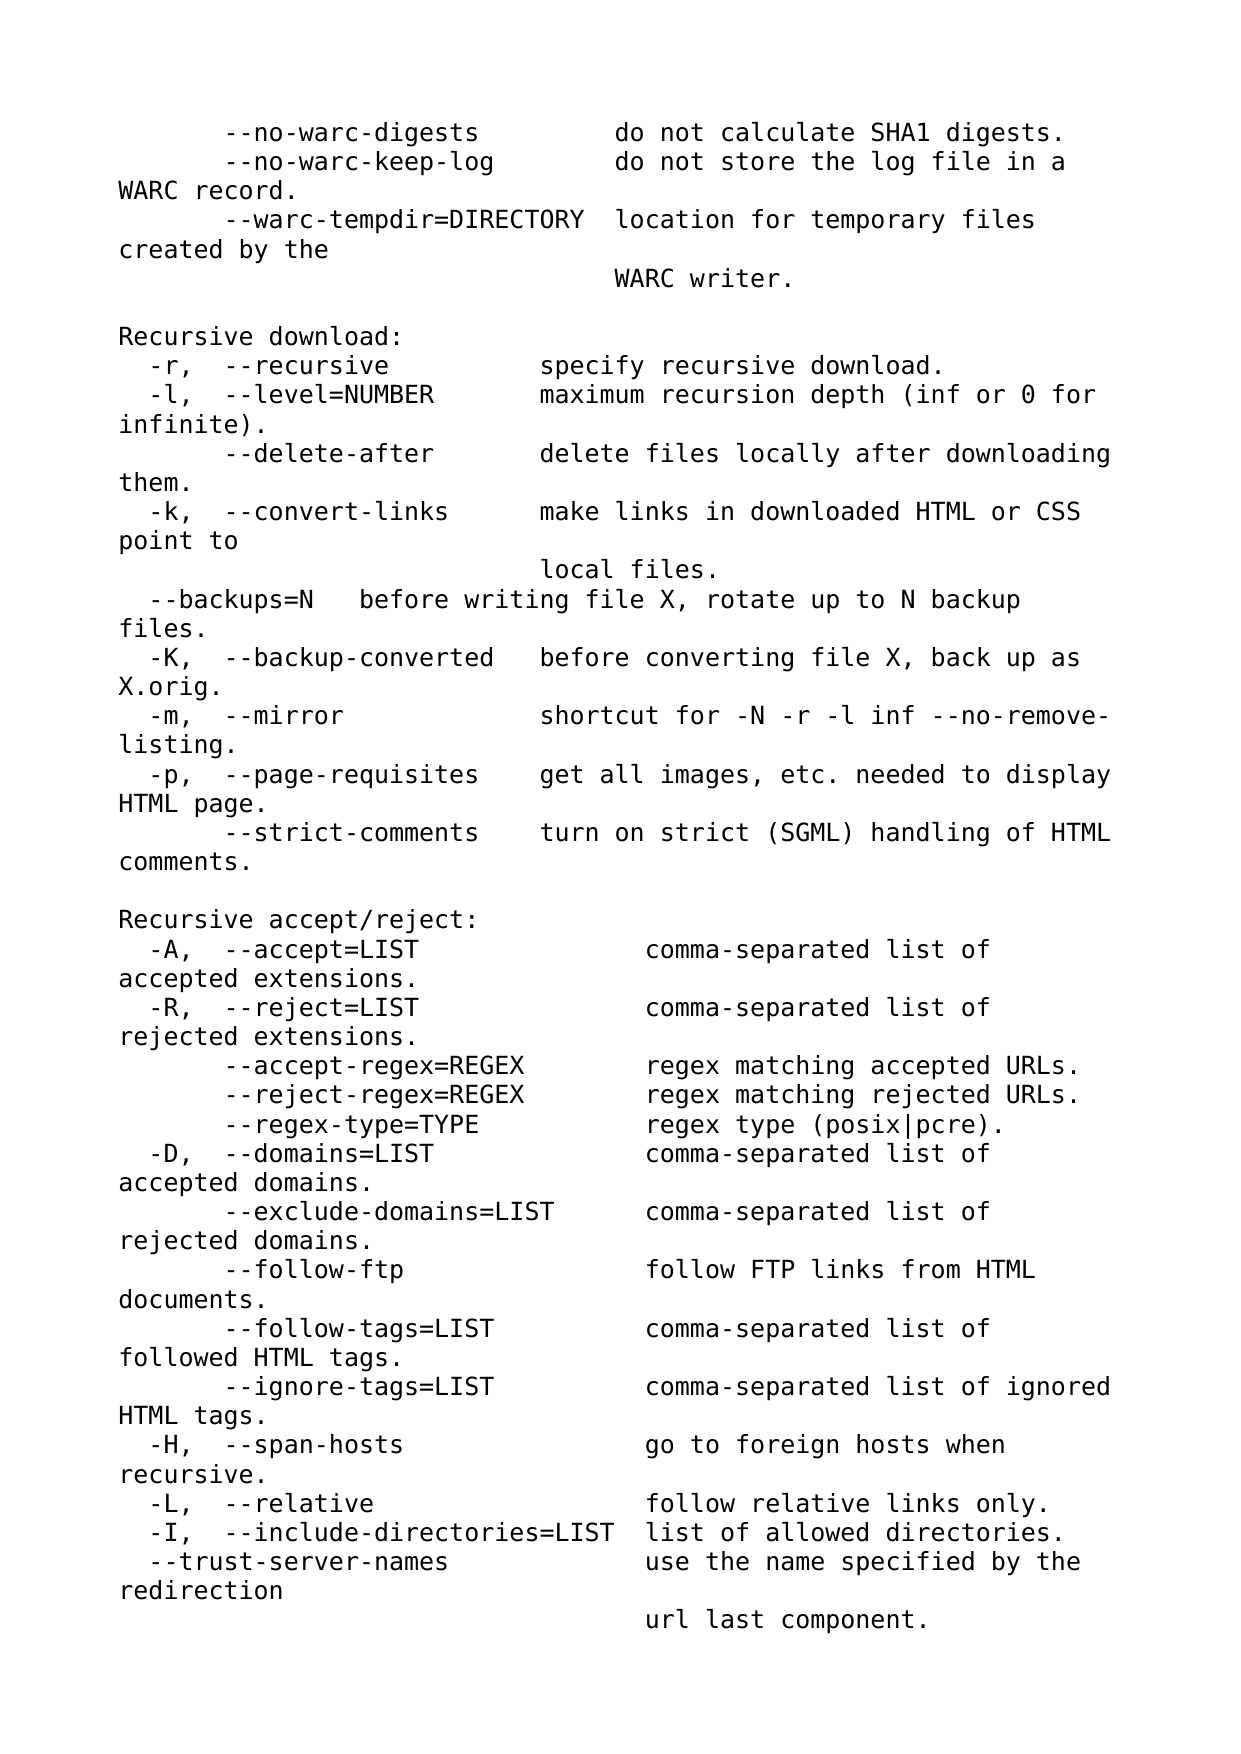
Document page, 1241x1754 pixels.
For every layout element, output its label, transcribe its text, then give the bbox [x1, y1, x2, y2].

text --no-warc-digests do not calculate SHA1 digests. --no-warc-keep-log do not store the log file in a WARC record. --warc-tempdir=DIRECTORY location for temporary files created by the WARC writer. Recursive download: -r, --recursive specify recursive download. -l, --level=NUMBER maximum recursion depth (inf or 0 for infinite). --delete-after delete files locally after downloading them. -k, --convert-links make links in downloaded HTML or CSS point to local files. --backups=N before writing file X, rotate up to N backup files. -K, --backup-converted before converting file X, back up as X.orig. -m, --mirror shortcut for -N -r -l inf --no-remove-listing. -p, --page-requisites get all images, etc. needed to display HTML page. --strict-comments turn on strict (SGML) handling of HTML comments. Recursive accept/reject: -A, --accept=LIST comma-separated list of accepted extensions. -R, --reject=LIST comma-separated list of rejected extensions. --accept-regex=REGEX regex matching accepted URLs. --reject-regex=REGEX regex matching rejected URLs. --regex-type=TYPE regex type (posix|pcre). -D, --domains=LIST comma-separated list of accepted domains. --exclude-domains=LIST comma-separated list of rejected domains. --follow-ftp follow FTP links from HTML documents. --follow-tags=LIST comma-separated list of followed HTML tags. --ignore-tags=LIST comma-separated list of ignored HTML tags. -H, --span-hosts go to foreign hosts when recursive. -L, --relative follow relative links only. -I, --include-directories=LIST list of allowed directories. --trust-server-names use the name specified by the redirection url last component. [118, 118, 1122, 1635]
